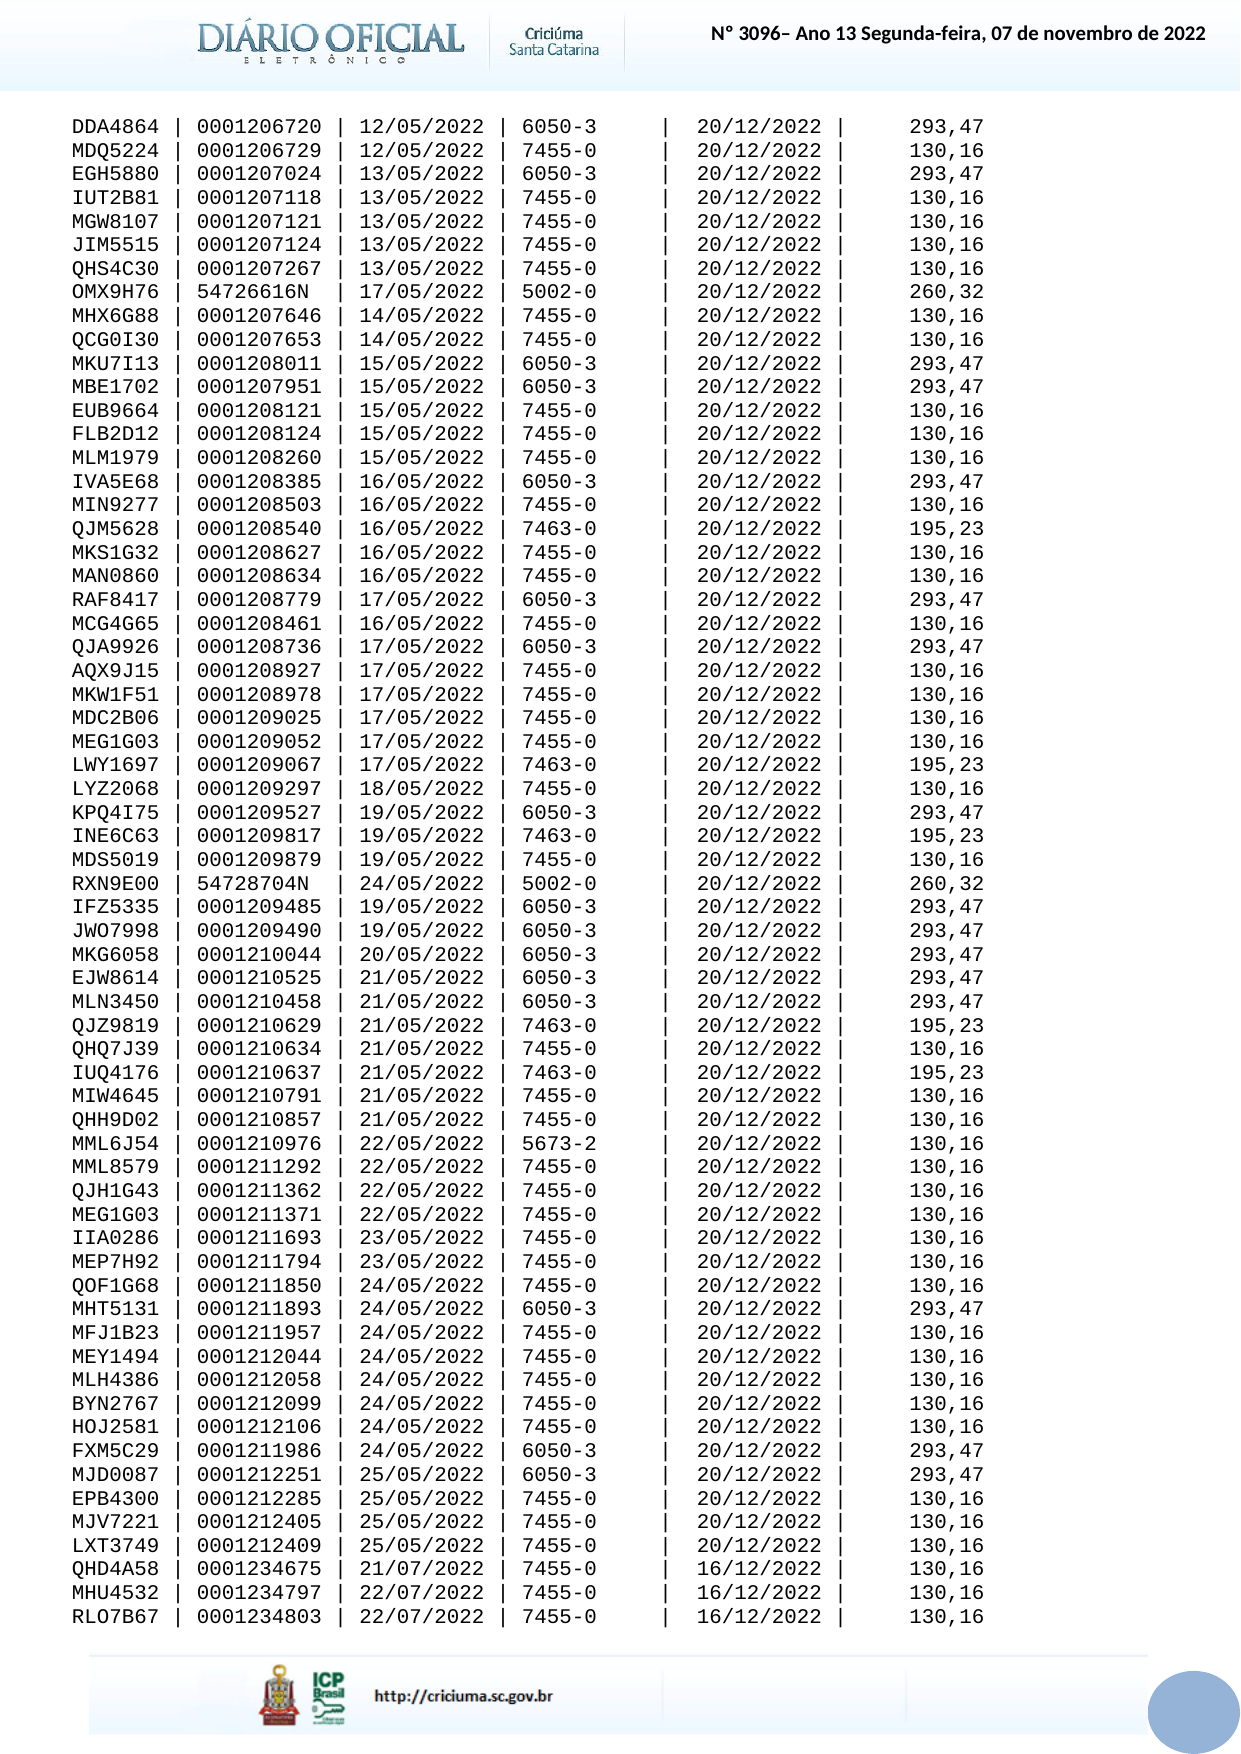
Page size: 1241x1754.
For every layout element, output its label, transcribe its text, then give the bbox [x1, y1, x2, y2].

text JWO7998 | 0001209490 | 19/05/2022 | 6050-3 | 20/12/2022 | 293,47 [59, 920, 1167, 944]
text QJA9926 | 0001208736 | 17/05/2022 | 6050-3 | 20/12/2022 | 293,47 [59, 636, 1167, 660]
text MML8579 | 0001211292 | 22/05/2022 | 7455-0 | 20/12/2022 | 130,16 [59, 1156, 1167, 1180]
text MHU4532 | 0001234797 | 22/07/2022 | 7455-0 | 16/12/2022 | 130,16 [59, 1582, 1167, 1606]
text JIM5515 | 0001207124 | 13/05/2022 | 7455-0 | 20/12/2022 | 130,16 [59, 234, 1167, 258]
text QHQ7J39 | 0001210634 | 21/05/2022 | 7455-0 | 20/12/2022 | 130,16 [59, 1038, 1167, 1062]
text MDQ5224 | 0001206729 | 12/05/2022 | 7455-0 | 20/12/2022 | 130,16 [59, 140, 1167, 163]
text MLH4386 | 0001212058 | 24/05/2022 | 7455-0 | 20/12/2022 | 130,16 [59, 1369, 1167, 1393]
text MJD0087 | 0001212251 | 25/05/2022 | 6050-3 | 20/12/2022 | 293,47 [59, 1464, 1167, 1487]
text QHD4A58 | 0001234675 | 21/07/2022 | 7455-0 | 16/12/2022 | 130,16 [59, 1558, 1167, 1582]
text IUT2B81 | 0001207118 | 13/05/2022 | 7455-0 | 20/12/2022 | 130,16 [59, 187, 1167, 211]
text FLB2D12 | 0001208124 | 15/05/2022 | 7455-0 | 20/12/2022 | 130,16 [59, 423, 1167, 447]
text QJH1G43 | 0001211362 | 22/05/2022 | 7455-0 | 20/12/2022 | 130,16 [59, 1180, 1167, 1204]
text QCG0I30 | 0001207653 | 14/05/2022 | 7455-0 | 20/12/2022 | 130,16 [59, 329, 1167, 352]
text MKS1G32 | 0001208627 | 16/05/2022 | 7455-0 | 20/12/2022 | 130,16 [59, 542, 1167, 565]
text FXM5C29 | 0001211986 | 24/05/2022 | 6050-3 | 20/12/2022 | 293,47 [59, 1440, 1167, 1464]
text MHT5131 | 0001211893 | 24/05/2022 | 6050-3 | 20/12/2022 | 293,47 [59, 1298, 1167, 1322]
text MDS5019 | 0001209879 | 19/05/2022 | 7455-0 | 20/12/2022 | 130,16 [59, 849, 1167, 873]
text MHX6G88 | 0001207646 | 14/05/2022 | 7455-0 | 20/12/2022 | 130,16 [59, 305, 1167, 329]
text RXN9E00 | 54728704N | 24/05/2022 | 5002-0 | 20/12/2022 | 260,32 [59, 873, 1167, 896]
text KPQ4I75 | 0001209527 | 19/05/2022 | 6050-3 | 20/12/2022 | 293,47 [59, 802, 1167, 825]
text MJV7221 | 0001212405 | 25/05/2022 | 7455-0 | 20/12/2022 | 130,16 [59, 1511, 1167, 1535]
text IUQ4176 | 0001210637 | 21/05/2022 | 7463-0 | 20/12/2022 | 195,23 [59, 1062, 1167, 1086]
text IVA5E68 | 0001208385 | 16/05/2022 | 6050-3 | 20/12/2022 | 293,47 [59, 471, 1167, 494]
text QJM5628 | 0001208540 | 16/05/2022 | 7463-0 | 20/12/2022 | 195,23 [59, 518, 1167, 542]
text MKG6058 | 0001210044 | 20/05/2022 | 6050-3 | 20/12/2022 | 293,47 [59, 944, 1167, 967]
text EUB9664 | 0001208121 | 15/05/2022 | 7455-0 | 20/12/2022 | 130,16 [59, 400, 1167, 423]
text MLN3450 | 0001210458 | 21/05/2022 | 6050-3 | 20/12/2022 | 293,47 [59, 991, 1167, 1014]
text LXT3749 | 0001212409 | 25/05/2022 | 7455-0 | 20/12/2022 | 130,16 [59, 1535, 1167, 1558]
text MEP7H92 | 0001211794 | 23/05/2022 | 7455-0 | 20/12/2022 | 130,16 [59, 1251, 1167, 1275]
text MEG1G03 | 0001211371 | 22/05/2022 | 7455-0 | 20/12/2022 | 130,16 [59, 1204, 1167, 1227]
text BYN2767 | 0001212099 | 24/05/2022 | 7455-0 | 20/12/2022 | 130,16 [59, 1393, 1167, 1417]
text MLM1979 | 0001208260 | 15/05/2022 | 7455-0 | 20/12/2022 | 130,16 [59, 447, 1167, 471]
text QJZ9819 | 0001210629 | 21/05/2022 | 7463-0 | 20/12/2022 | 195,23 [59, 1014, 1167, 1038]
text MML6J54 | 0001210976 | 22/05/2022 | 5673-2 | 20/12/2022 | 130,16 [59, 1133, 1167, 1156]
text OMX9H76 | 54726616N | 17/05/2022 | 5002-0 | 20/12/2022 | 260,32 [59, 282, 1167, 305]
text EGH5880 | 0001207024 | 13/05/2022 | 6050-3 | 20/12/2022 | 293,47 [59, 163, 1167, 187]
text MEY1494 | 0001212044 | 24/05/2022 | 7455-0 | 20/12/2022 | 130,16 [59, 1346, 1167, 1369]
text MGW8107 | 0001207121 | 13/05/2022 | 7455-0 | 20/12/2022 | 130,16 [59, 211, 1167, 234]
text MDC2B06 | 0001209025 | 17/05/2022 | 7455-0 | 20/12/2022 | 130,16 [59, 707, 1167, 731]
text LYZ2068 | 0001209297 | 18/05/2022 | 7455-0 | 20/12/2022 | 130,16 [59, 778, 1167, 802]
text MAN0860 | 0001208634 | 16/05/2022 | 7455-0 | 20/12/2022 | 130,16 [59, 565, 1167, 589]
text QOF1G68 | 0001211850 | 24/05/2022 | 7455-0 | 20/12/2022 | 130,16 [59, 1275, 1167, 1298]
text MIN9277 | 0001208503 | 16/05/2022 | 7455-0 | 20/12/2022 | 130,16 [59, 494, 1167, 518]
text RAF8417 | 0001208779 | 17/05/2022 | 6050-3 | 20/12/2022 | 293,47 [59, 589, 1167, 613]
text RLO7B67 | 0001234803 | 22/07/2022 | 7455-0 | 16/12/2022 | 130,16 [59, 1606, 1167, 1629]
text LWY1697 | 0001209067 | 17/05/2022 | 7463-0 | 20/12/2022 | 195,23 [59, 754, 1167, 778]
text IIA0286 | 0001211693 | 23/05/2022 | 7455-0 | 20/12/2022 | 130,16 [59, 1227, 1167, 1251]
text MCG4G65 | 0001208461 | 16/05/2022 | 7455-0 | 20/12/2022 | 130,16 [59, 613, 1167, 636]
text INE6C63 | 0001209817 | 19/05/2022 | 7463-0 | 20/12/2022 | 195,23 [59, 825, 1167, 849]
text EJW8614 | 0001210525 | 21/05/2022 | 6050-3 | 20/12/2022 | 293,47 [59, 967, 1167, 991]
text MKU7I13 | 0001208011 | 15/05/2022 | 6050-3 | 20/12/2022 | 293,47 [59, 352, 1167, 376]
text MFJ1B23 | 0001211957 | 24/05/2022 | 7455-0 | 20/12/2022 | 130,16 [59, 1322, 1167, 1346]
text QHS4C30 | 0001207267 | 13/05/2022 | 7455-0 | 20/12/2022 | 130,16 [59, 258, 1167, 282]
text IFZ5335 | 0001209485 | 19/05/2022 | 6050-3 | 20/12/2022 | 293,47 [59, 896, 1167, 920]
text HOJ2581 | 0001212106 | 24/05/2022 | 7455-0 | 20/12/2022 | 130,16 [59, 1417, 1167, 1440]
text AQX9J15 | 0001208927 | 17/05/2022 | 7455-0 | 20/12/2022 | 130,16 [59, 660, 1167, 683]
text EPB4300 | 0001212285 | 25/05/2022 | 7455-0 | 20/12/2022 | 130,16 [59, 1487, 1167, 1511]
text MBE1702 | 0001207951 | 15/05/2022 | 6050-3 | 20/12/2022 | 293,47 [59, 376, 1167, 400]
text MEG1G03 | 0001209052 | 17/05/2022 | 7455-0 | 20/12/2022 | 130,16 [59, 731, 1167, 754]
text MKW1F51 | 0001208978 | 17/05/2022 | 7455-0 | 20/12/2022 | 130,16 [59, 683, 1167, 707]
text MIW4645 | 0001210791 | 21/05/2022 | 7455-0 | 20/12/2022 | 130,16 [59, 1086, 1167, 1109]
text DDA4864 | 0001206720 | 12/05/2022 | 6050-3 | 20/12/2022 | 293,47 [59, 116, 1167, 140]
text QHH9D02 | 0001210857 | 21/05/2022 | 7455-0 | 20/12/2022 | 130,16 [59, 1109, 1167, 1133]
